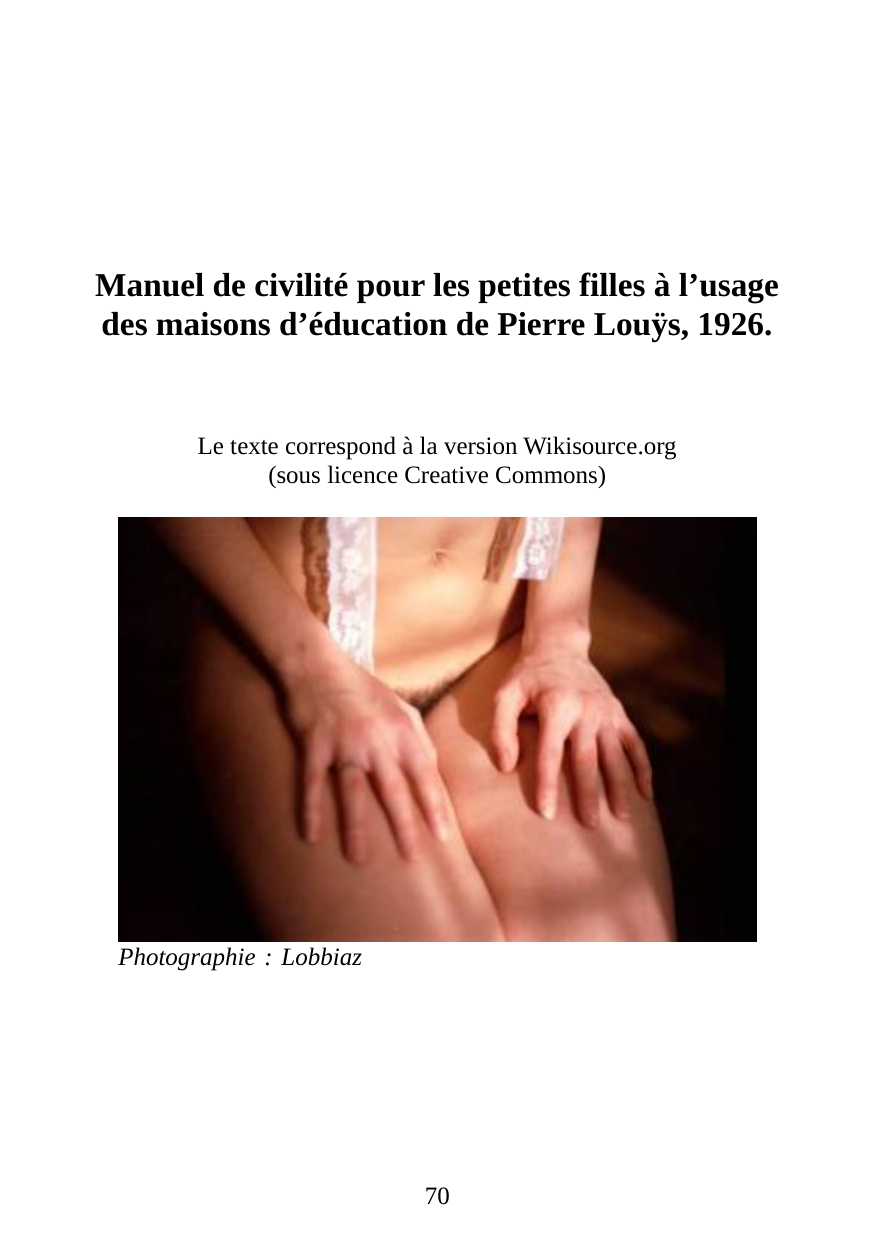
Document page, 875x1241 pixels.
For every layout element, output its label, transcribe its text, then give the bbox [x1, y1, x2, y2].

text Photographie : Lobbiaz [88, 942, 786, 970]
text Le texte correspond à la version Wikisource.org [88, 431, 786, 460]
picture [118, 517, 757, 942]
subtitle Manuel de civilité pour les petites filles à l’usage des maisons d’éducation de Pierre Louÿs, 1926. [88, 266, 786, 342]
text (sous licence Creative Commons) [88, 460, 786, 488]
